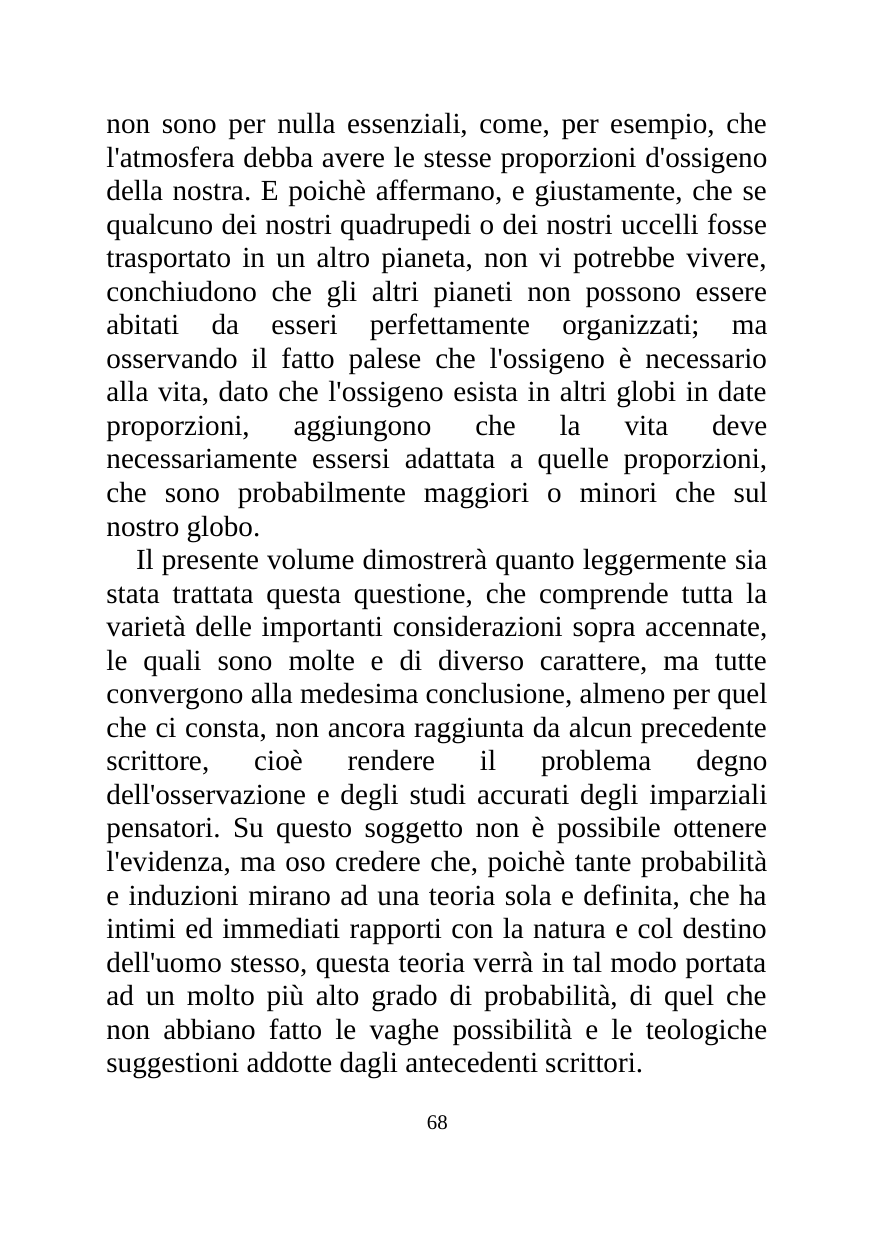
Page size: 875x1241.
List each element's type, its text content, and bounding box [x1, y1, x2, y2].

text Il presente volume dimostrerà quanto leggermente sia stata trattata questa questione, che comprende tutta la varietà delle importanti considerazioni sopra accennate, le quali sono molte e di diverso carattere, ma tutte convergono alla medesima conclusione, almeno per quel che ci consta, non ancora raggiunta da alcun precedente scrittore, cioè rendere il problema degno dell'osservazione e degli studi accurati degli imparziali pensatori. Su questo soggetto non è possibile ottenere l'evidenza, ma oso credere che, poichè tante probabilità e induzioni mirano ad una teoria sola e definita, che ha intimi ed immediati rapporti con la natura e col destino dell'uomo stesso, questa teoria verrà in tal modo portata ad un molto più alto grado di probabilità, di quel che non abbiano fatto le vaghe possibilità e le teologiche suggestioni addotte dagli antecedenti scrittori. [106, 542, 768, 1079]
text non sono per nulla essenziali, come, per esempio, che l'atmosfera debba avere le stesse proporzioni d'ossigeno della nostra. E poichè affermano, e giustamente, che se qualcuno dei nostri quadrupedi o dei nostri uccelli fosse trasportato in un altro pianeta, non vi potrebbe vivere, conchiudono che gli altri pianeti non possono essere abitati da esseri perfettamente organizzati; ma osservando il fatto palese che l'ossigeno è necessario alla vita, dato che l'ossigeno esista in altri globi in date proporzioni, aggiungono che la vita deve necessariamente essersi adattata a quelle proporzioni, che sono probabilmente maggiori o minori che sul nostro globo. [106, 106, 768, 542]
